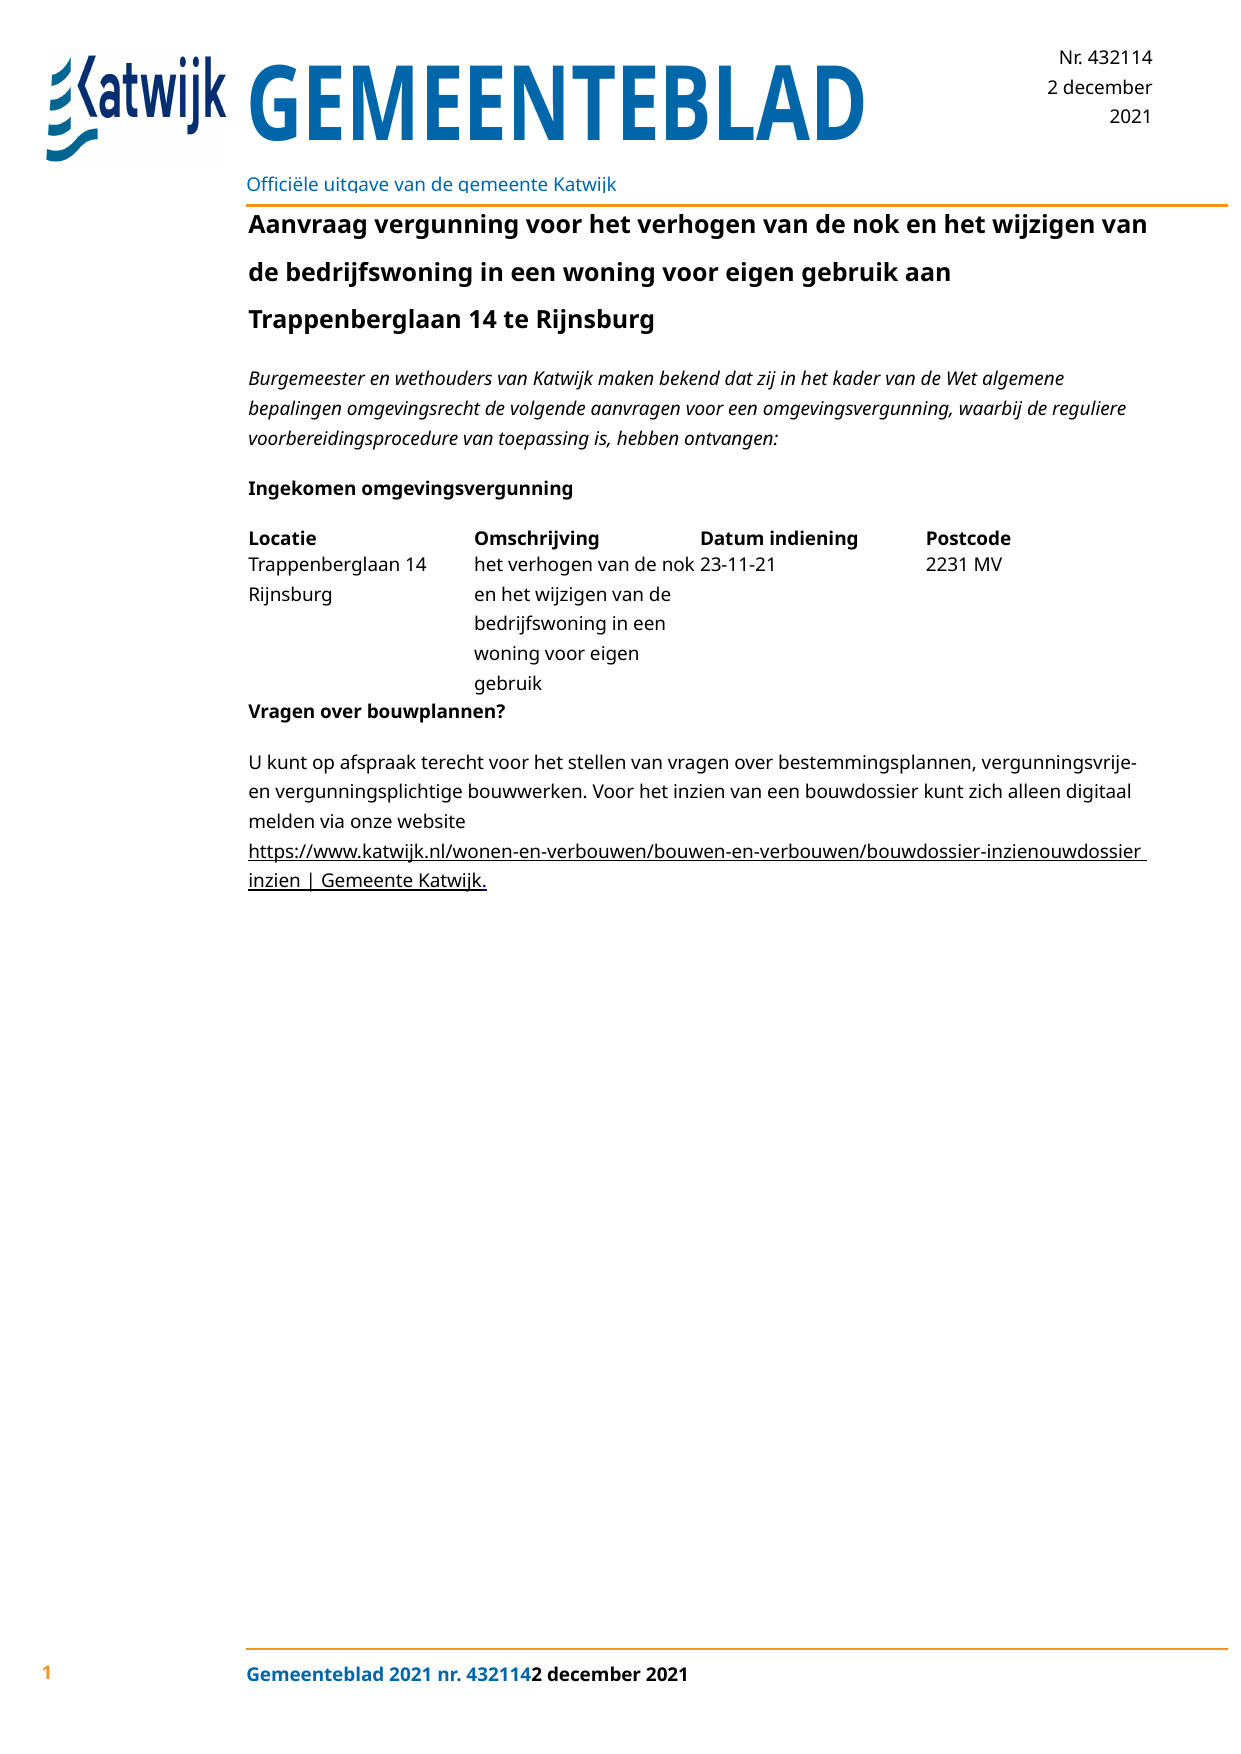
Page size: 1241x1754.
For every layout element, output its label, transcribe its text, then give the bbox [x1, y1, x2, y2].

picture [41, 47, 231, 172]
table_header Locatie [248, 526, 474, 551]
text U kunt op afspraak terecht voor het stellen van vragen over bestemmingsplannen, vergunningsvrije- en vergunningsplichtige bouwwerken. Voor het inzien van een bouwdossier kunt zich alleen digitaal melden via onze website https://www.katwijk.nl/wonen-en-verbouwen/bouwen-en-verbouwen/bouwdossier-inzienouwdossier inzien | Gemeente Katwijk. [248, 749, 1152, 893]
table_cell Trappenberglaan 14 Rijnsburg [248, 551, 474, 695]
table_header Datum indiening [700, 526, 926, 551]
table_header Postcode [926, 526, 1152, 551]
text Ingekomen omgevingsvergunning [248, 475, 1152, 501]
table_header Omschrijving [474, 526, 700, 551]
table_cell 2231 MV [926, 551, 1152, 695]
text Aanvraag vergunning voor het verhogen van de nok en het wijzigen van de bedrijfswoning in een woning voor eigen gebruik aan Trappenberglaan 14 te Rijnsburg [248, 207, 1152, 336]
table_cell het verhogen van de nok en het wijzigen van de bedrijfswoning in een woning voor eigen gebruik [474, 551, 700, 695]
table_cell 23-11-21 [700, 551, 926, 695]
text Burgemeester en wethouders van Katwijk maken bekend dat zij in het kader van de Wet algemene bepalingen omgevingsrecht de volgende aanvragen voor een omgevingsvergunning, waarbij de reguliere voorbereidingsprocedure van toepassing is, hebben ontvangen: [248, 366, 1152, 450]
text Vragen over bouwplannen? [248, 699, 1152, 724]
